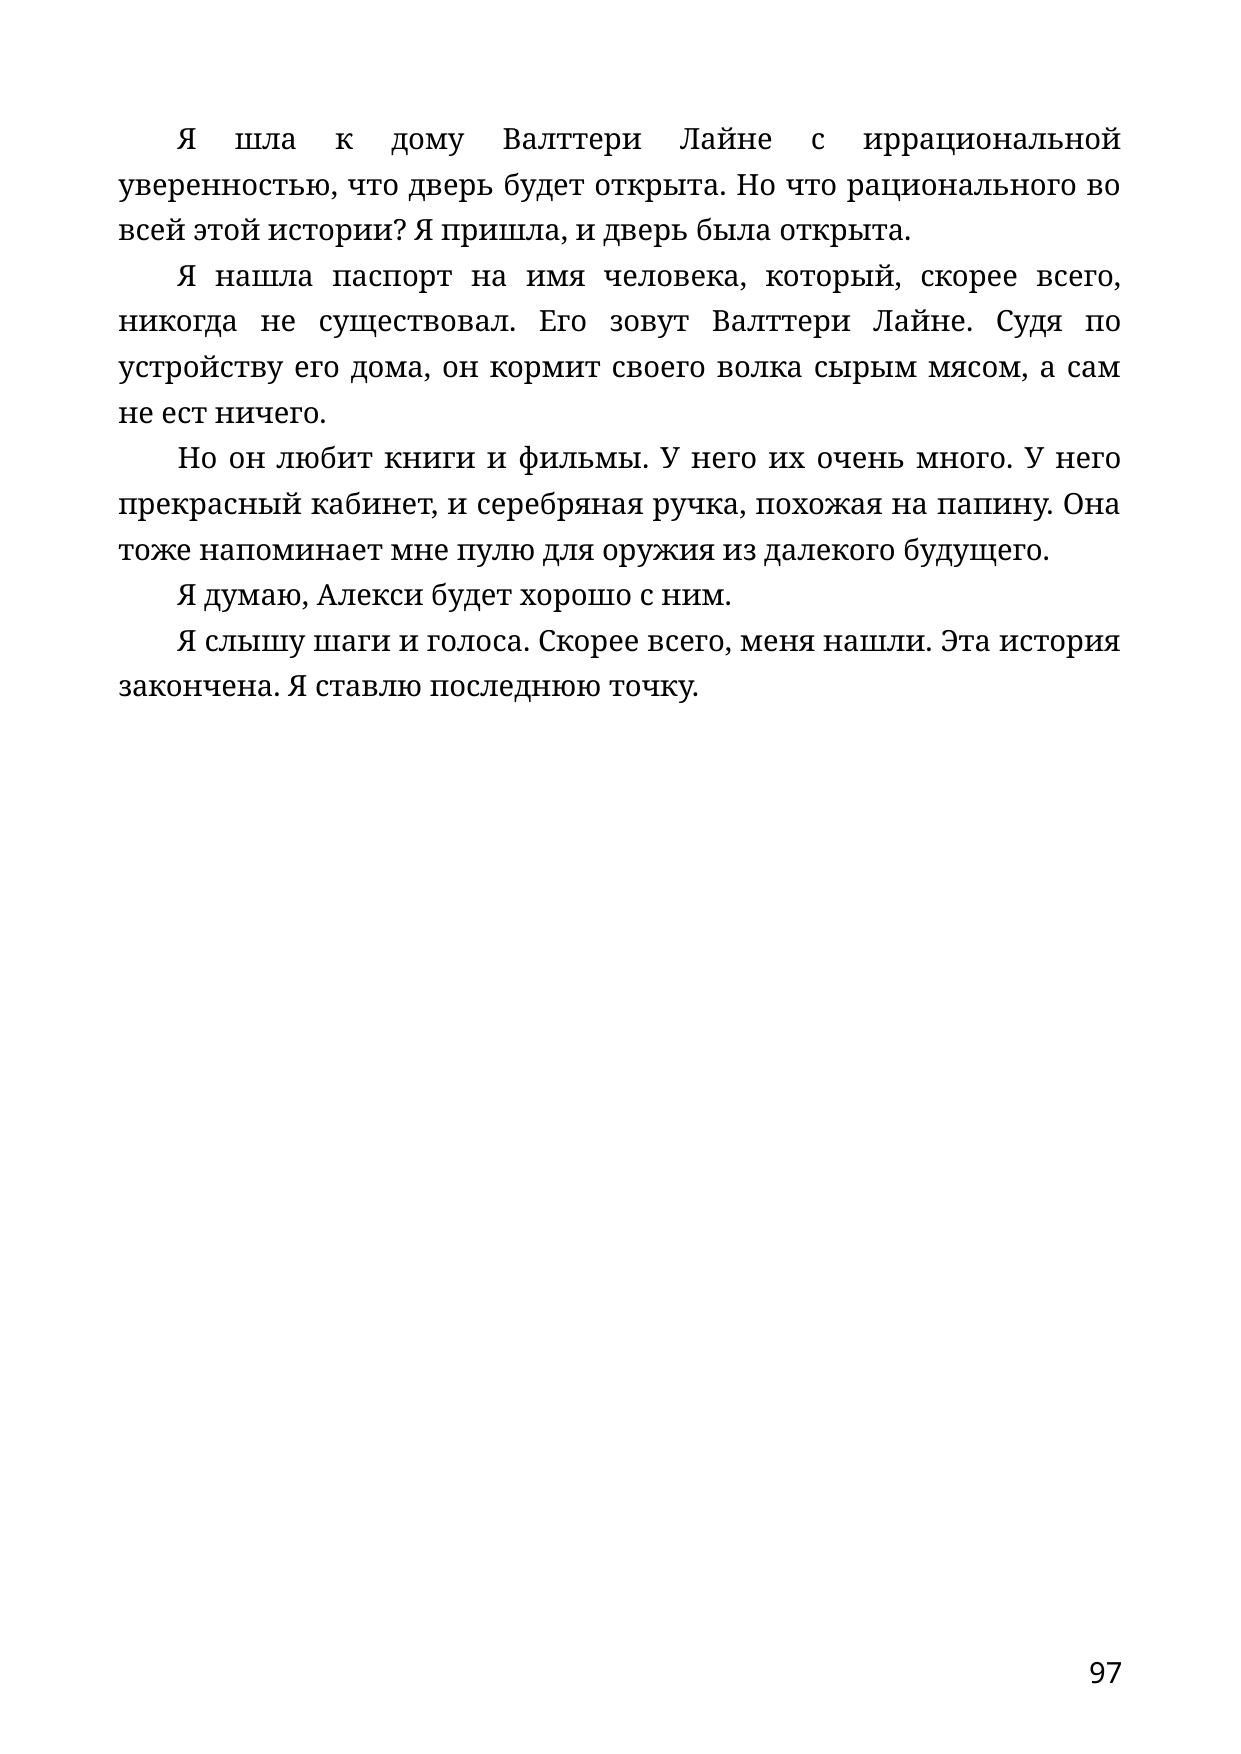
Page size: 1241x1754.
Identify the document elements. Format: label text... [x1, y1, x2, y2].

text Я слышу шаги и голоса. Скорее всего, меня нашли. Эта история закончена. Я ставлю последнюю точку. [118, 620, 1122, 705]
text Но он любит книги и фильмы. У него их очень много. У него прекрасный кабинет, и серебряная ручка, похожая на папину. Она тоже напоминает мне пулю для оружия из далекого будущего. [118, 437, 1122, 568]
text Я нашла паспорт на имя человека, который, скорее всего, никогда не существовал. Его зовут Валттери Лайне. Судя по устройству его дома, он кормит своего волка сырым мясом, а сам не ест ничего. [118, 255, 1122, 432]
text Я думаю, Алекси будет хорошо с ним. [118, 574, 1122, 614]
text Я шла к дому Валттери Лайне с иррациональной уверенностью, что дверь будет открыта. Но что рационального во всей этой истории? Я пришла, и дверь была открыта. [118, 118, 1122, 249]
